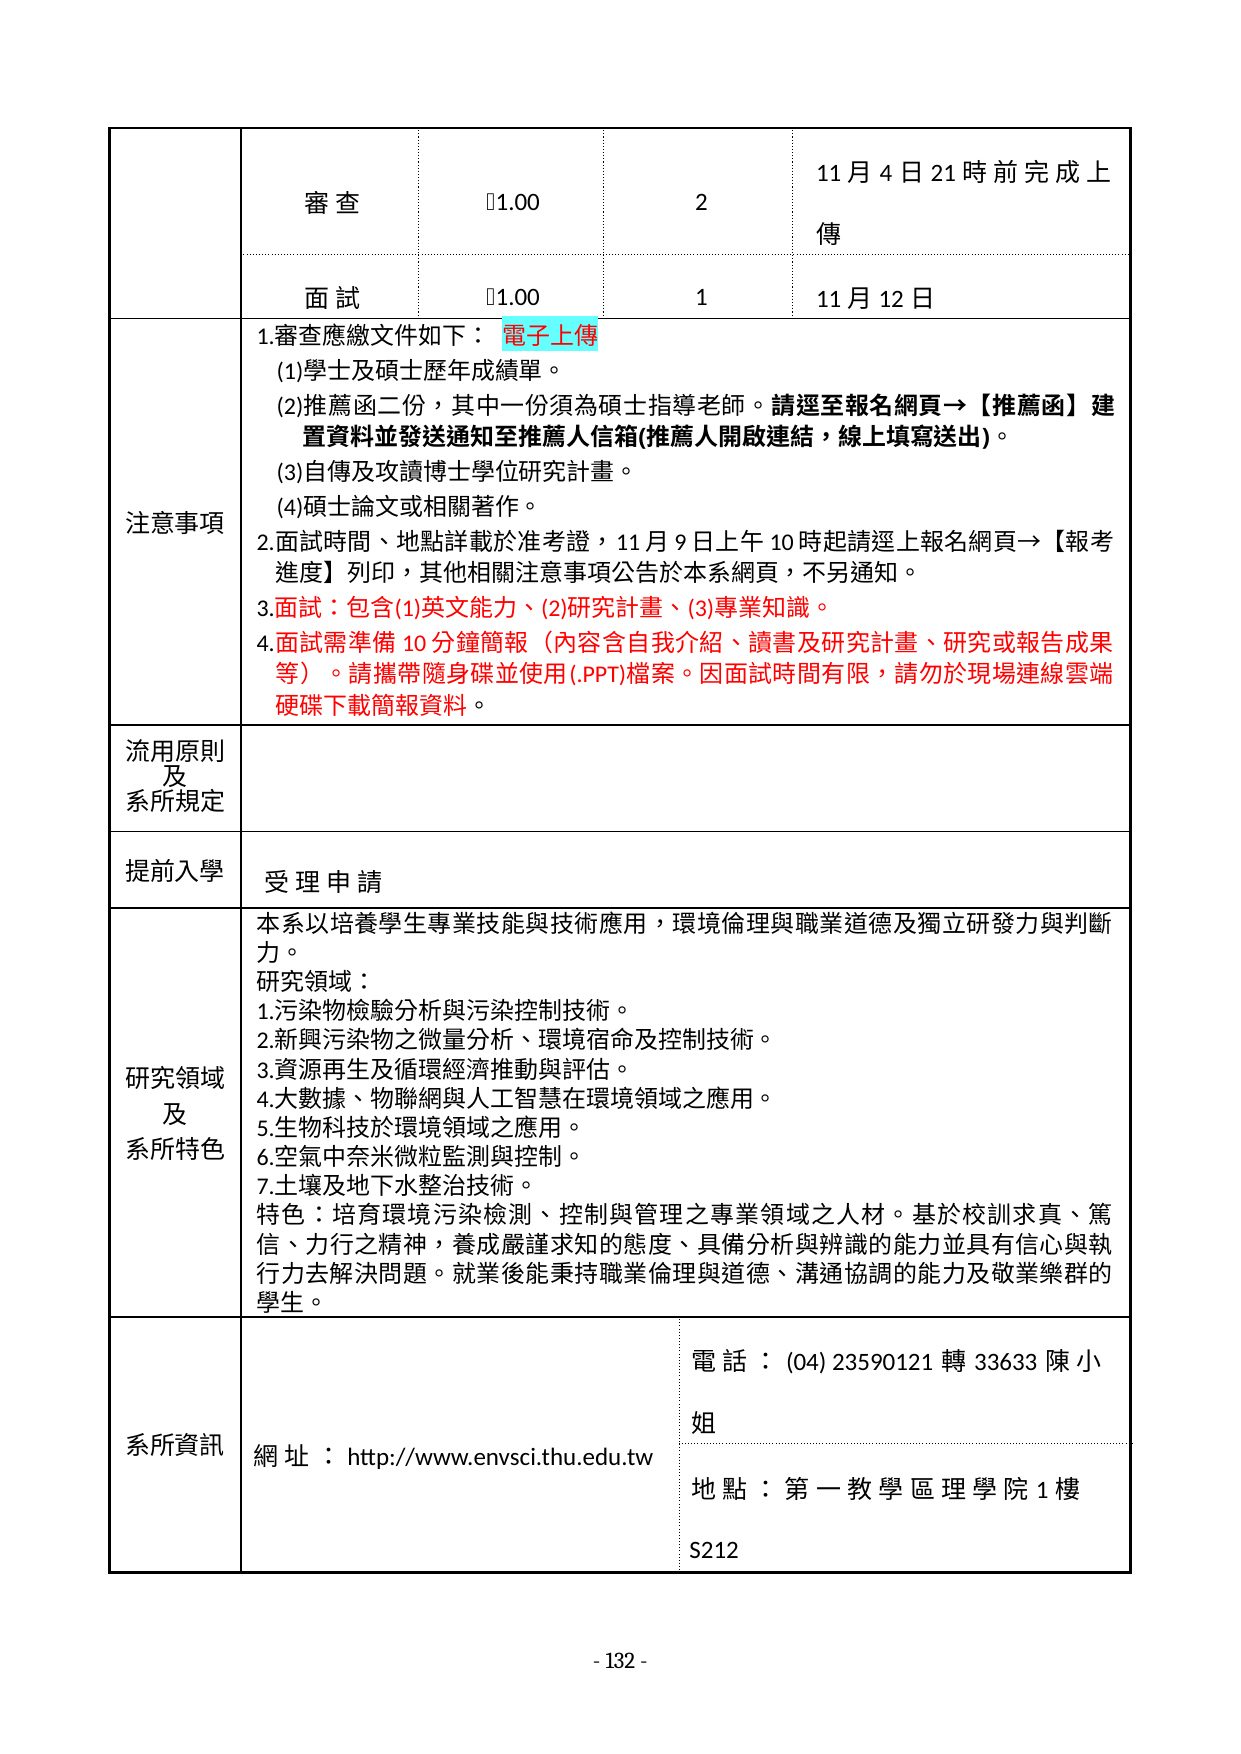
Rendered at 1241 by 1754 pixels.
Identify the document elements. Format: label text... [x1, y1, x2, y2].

table_cell 1 [603, 254, 792, 318]
table_cell 網址：http://www.envsci.thu.edu.tw [242, 1318, 679, 1571]
table_cell 地點：第一教學區理學院1樓S212 [679, 1443, 1129, 1571]
table_cell [111, 129, 240, 318]
table_cell 提前入學 [111, 832, 240, 907]
table_cell 系所資訊 [111, 1318, 240, 1571]
table_cell 流用原則 及 系所規定 [111, 726, 240, 831]
table_cell 面試 [242, 254, 419, 318]
table_cell 注意事項 [111, 319, 240, 724]
table_cell 1.00 [419, 129, 603, 253]
table_cell 審查 [242, 129, 419, 253]
table_cell 電話：(04) 23590121轉33633陳小姐 [679, 1318, 1129, 1442]
table_cell [242, 726, 1129, 831]
table_cell 本系以培養學生專業技能與技術應用，環境倫理與職業道德及獨立研發力與判斷力。 研究領域： 1.污染物檢驗分析與污染控制技術。 2.新興污染物之微量分析、環境宿命及控制技術。 3.資源再生及循環經濟推動與評估。 4.大數據、物聯網與人工智慧在環境領域之應用。 5.生物科技於環境領域之應用。 6.空氣中奈米微粒監測與控制。 7.土壤及地下水整治技術。 特色：培育環境污染檢測、控制與管理之專業領域之人材。基於校訓求真、篤信、力行之精神，養成嚴謹求知的態度、具備分析與辨識的能力並具有信心與執行力去解決問題。就業後能秉持職業倫理與道德、溝通協調的能力及敬業樂群的學生。 [242, 909, 1129, 1316]
table_cell 1.審查應繳文件如下： 電子上傳 (1)學士及碩士歷年成績單。 (2)推薦函二份，其中一份須為碩士指導老師。請逕至報名網頁→【推薦函】建置資料並發送通知至推薦人信箱(推薦人開啟連結，線上填寫送出)。 (3)自傳及攻讀博士學位研究計畫。 (4)碩士論文或相關著作。 2.面試時間、地點詳載於准考證，11月9日上午10時起請逕上報名網頁→【報考進度】列印，其他相關注意事項公告於本系網頁，不另通知。 3.面試：包含(1)英文能力、(2)研究計畫、(3)專業知識。 4.面試需準備10分鐘簡報（內容含自我介紹、讀書及研究計畫、研究或報告成果等）。請攜帶隨身碟並使用(.PPT)檔案。因面試時間有限，請勿於現場連線雲端硬碟下載簡報資料。 [242, 319, 1129, 724]
table_cell 受理申請 [242, 832, 1129, 907]
table_cell 1.00 [419, 254, 603, 318]
table_cell 11月12日 [793, 254, 1129, 318]
table_cell 11月4日21時前完成上傳 [793, 129, 1129, 253]
table_cell 研究領域 及 系所特色 [111, 909, 240, 1316]
table_cell 2 [603, 129, 792, 253]
